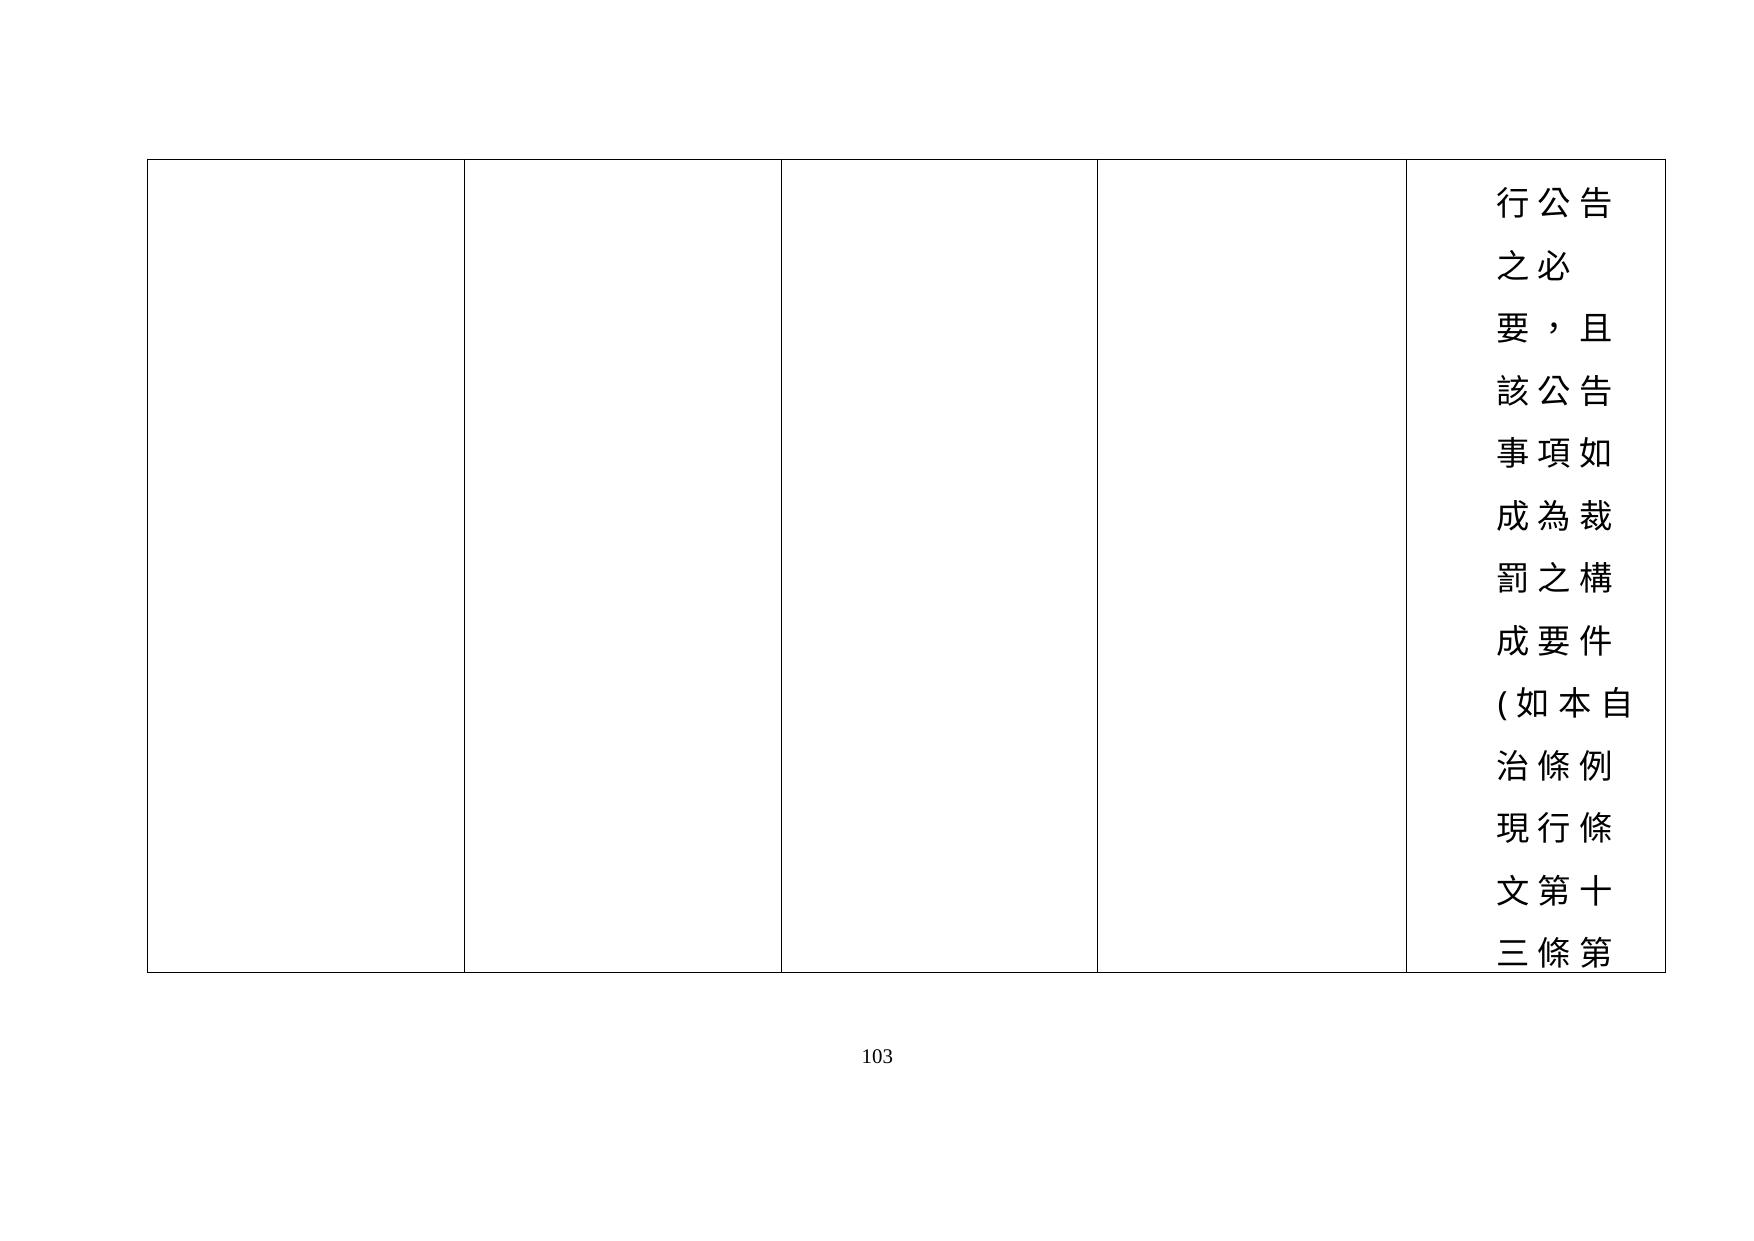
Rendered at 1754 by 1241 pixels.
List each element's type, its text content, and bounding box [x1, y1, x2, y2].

table_cell 行公告之必要，且該公告事項如成為裁罰之構成要件(如本自治條例現行條文第十三條第 [1407, 160, 1665, 972]
table_cell [465, 160, 781, 972]
table_cell [782, 160, 1097, 972]
table_cell [1098, 160, 1406, 972]
table_cell [148, 160, 464, 972]
